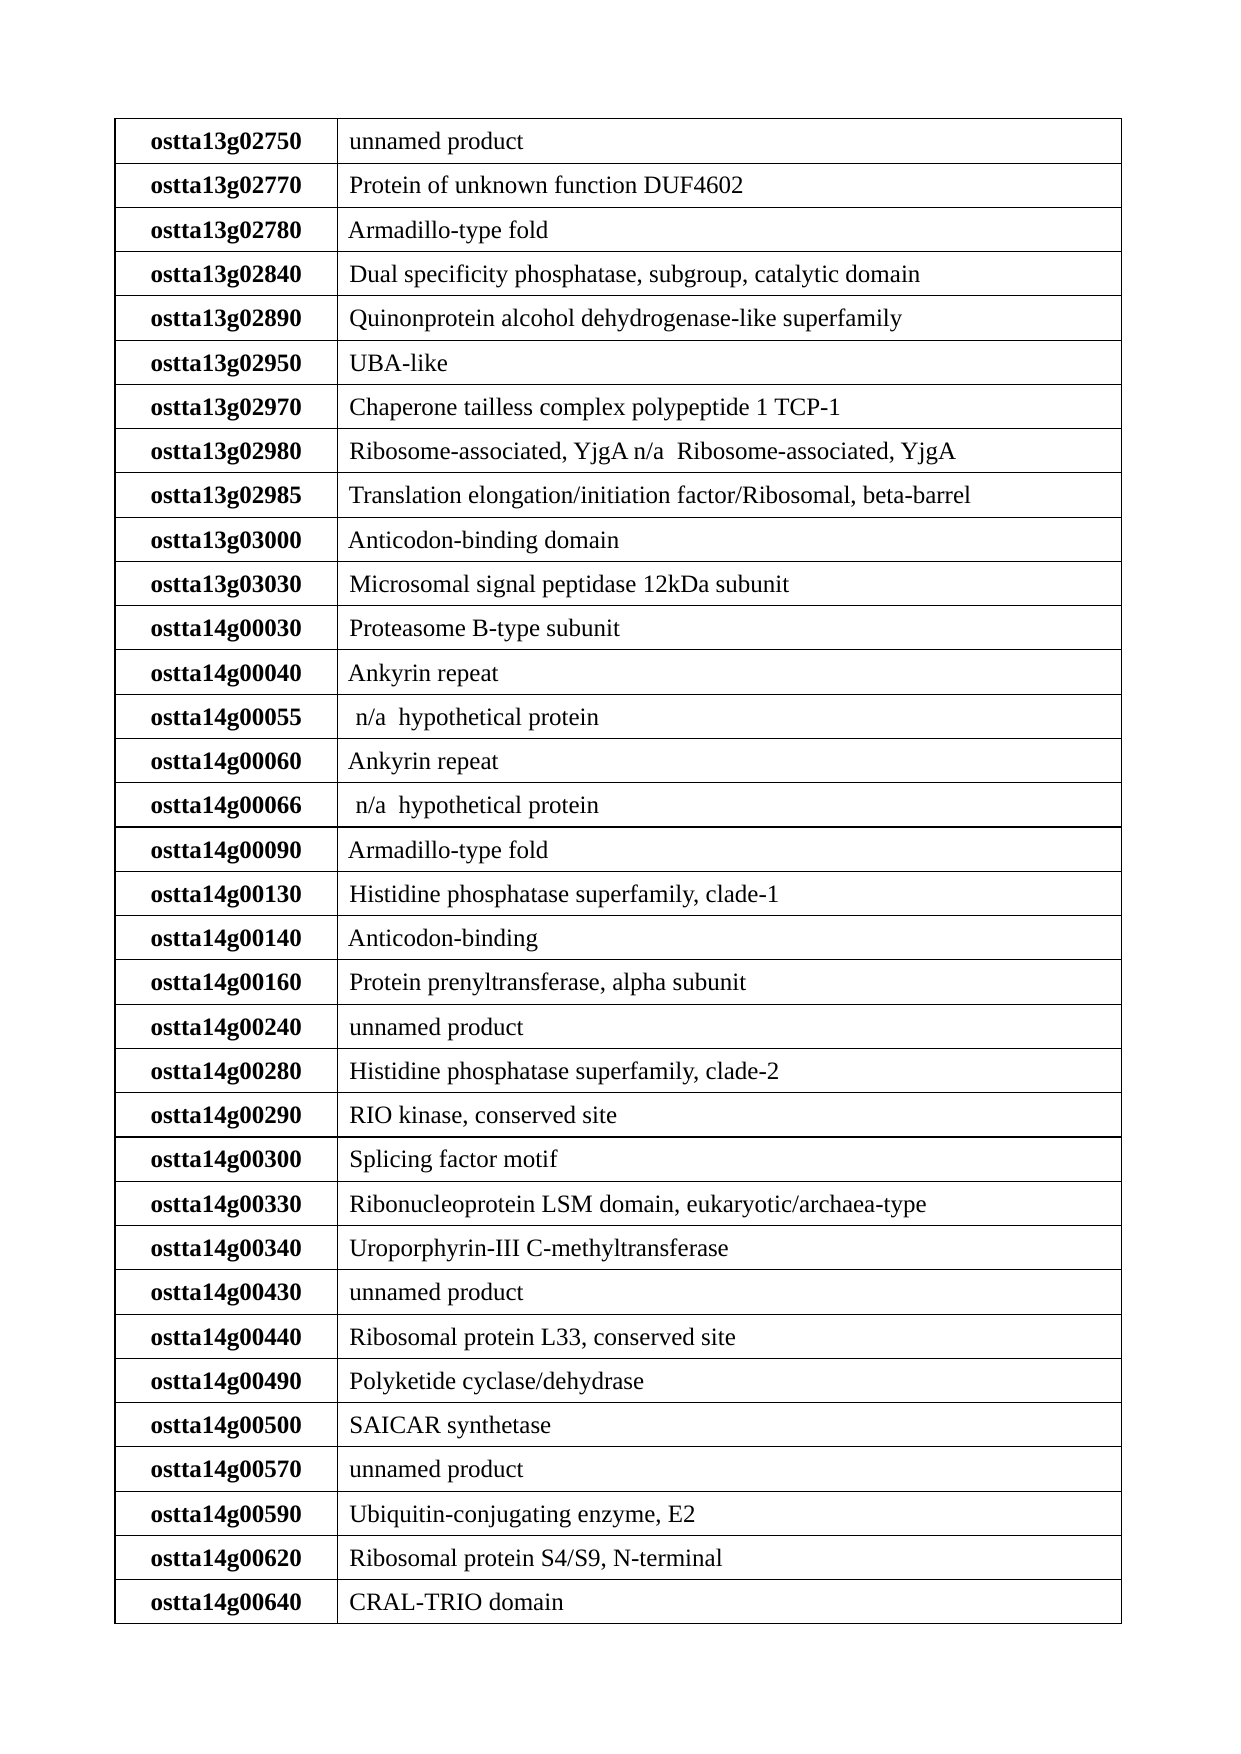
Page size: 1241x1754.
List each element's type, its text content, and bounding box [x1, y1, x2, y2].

table_cell ostta14g00490 [116, 1359, 337, 1402]
table_cell Proteasome B-type subunit [338, 606, 1121, 649]
table_cell [1122, 649, 1240, 694]
table_cell [1122, 295, 1240, 339]
table_cell ostta14g00140 [116, 916, 337, 959]
table_cell [1122, 251, 1240, 295]
table_cell SAICAR synthetase [338, 1403, 1121, 1446]
table_cell [1122, 1491, 1240, 1535]
table_cell ostta13g02985 [116, 473, 337, 517]
table_cell [1122, 163, 1240, 207]
table_cell ostta13g03030 [116, 562, 337, 605]
table_cell ostta13g02770 [116, 164, 337, 207]
table_cell Chaperone tailless complex polypeptide 1 TCP-1 [338, 385, 1121, 428]
table_cell Uroporphyrin-III C-methyltransferase [338, 1226, 1121, 1269]
table_cell unnamed product [338, 1005, 1121, 1048]
table_cell Ribosome-associated, YjgA n/a Ribosome-associated, YjgA [338, 429, 1121, 472]
table_cell ostta14g00640 [116, 1580, 337, 1623]
table_cell ostta14g00430 [116, 1270, 337, 1313]
table_cell ostta14g00590 [116, 1492, 337, 1535]
table_cell [1122, 1092, 1240, 1136]
table_cell Microsomal signal peptidase 12kDa subunit [338, 562, 1121, 605]
table_cell [1122, 1358, 1240, 1402]
table_cell unnamed product [338, 119, 1121, 162]
table_cell [1122, 428, 1240, 472]
table_cell [1122, 1136, 1240, 1181]
table_cell [1122, 1269, 1240, 1313]
table_cell ostta14g00030 [116, 606, 337, 649]
table_cell ostta14g00130 [116, 872, 337, 915]
table_cell [1122, 340, 1240, 384]
table_cell [1122, 782, 1240, 826]
table_cell [1122, 1579, 1240, 1623]
table_cell Anticodon-binding [338, 916, 1121, 959]
table_cell ostta13g02980 [116, 429, 337, 472]
table_cell Protein of unknown function DUF4602 [338, 164, 1121, 207]
table_cell Quinonprotein alcohol dehydrogenase-like superfamily [338, 296, 1121, 339]
table_cell [1122, 915, 1240, 959]
table_cell Histidine phosphatase superfamily, clade-1 [338, 872, 1121, 915]
table_cell ostta13g02780 [116, 208, 337, 251]
table_cell ostta14g00300 [116, 1138, 337, 1181]
table_cell [1122, 694, 1240, 738]
table_cell ostta13g03000 [116, 518, 337, 561]
table_cell ostta13g02840 [116, 252, 337, 295]
table_cell [1122, 1446, 1240, 1491]
table_cell [1122, 605, 1240, 649]
table_cell Splicing factor motif [338, 1138, 1121, 1181]
table_cell [1122, 207, 1240, 251]
table_cell Translation elongation/initiation factor/Ribosomal, beta-barrel [338, 473, 1121, 517]
table_cell Ankyrin repeat [338, 739, 1121, 782]
table_cell [1122, 1004, 1240, 1048]
table_cell [1122, 959, 1240, 1003]
table_cell Armadillo-type fold [338, 208, 1121, 251]
table_cell [1122, 561, 1240, 605]
table_cell ostta14g00340 [116, 1226, 337, 1269]
table_cell [1122, 1535, 1240, 1579]
table_cell ostta14g00620 [116, 1536, 337, 1579]
table_cell ostta14g00090 [116, 828, 337, 871]
table_cell Polyketide cyclase/dehydrase [338, 1359, 1121, 1402]
table_cell [1122, 871, 1240, 915]
table_cell [1122, 517, 1240, 561]
table_cell ostta14g00280 [116, 1049, 337, 1092]
table_cell [1122, 384, 1240, 428]
table_cell [1122, 1225, 1240, 1269]
table_cell [1122, 1402, 1240, 1446]
table_cell ostta13g02950 [116, 341, 337, 384]
table_cell UBA-like [338, 341, 1121, 384]
table_cell Armadillo-type fold [338, 828, 1121, 871]
table_cell [1122, 738, 1240, 782]
table_cell ostta14g00060 [116, 739, 337, 782]
table_cell [1122, 826, 1240, 871]
table_cell ostta14g00500 [116, 1403, 337, 1446]
table_cell ostta13g02890 [116, 296, 337, 339]
table_cell ostta14g00330 [116, 1182, 337, 1225]
table_cell unnamed product [338, 1447, 1121, 1491]
table_cell ostta13g02970 [116, 385, 337, 428]
table_cell [1122, 118, 1240, 162]
table_cell Dual specificity phosphatase, subgroup, catalytic domain [338, 252, 1121, 295]
table_cell [1122, 1314, 1240, 1358]
table_cell unnamed product [338, 1270, 1121, 1313]
table_cell Histidine phosphatase superfamily, clade-2 [338, 1049, 1121, 1092]
table_cell ostta14g00290 [116, 1093, 337, 1136]
table_cell ostta14g00240 [116, 1005, 337, 1048]
table_cell [1122, 1181, 1240, 1225]
table_cell Protein prenyltransferase, alpha subunit [338, 960, 1121, 1003]
table_cell ostta14g00160 [116, 960, 337, 1003]
table_cell Ribosomal protein L33, conserved site [338, 1315, 1121, 1358]
table_cell CRAL-TRIO domain [338, 1580, 1121, 1623]
table_cell [1122, 472, 1240, 517]
table_cell ostta14g00066 [116, 783, 337, 826]
table_cell Ankyrin repeat [338, 650, 1121, 694]
table_cell Ribonucleoprotein LSM domain, eukaryotic/archaea-type [338, 1182, 1121, 1225]
table_cell ostta14g00055 [116, 695, 337, 738]
table_cell ostta13g02750 [116, 119, 337, 162]
table_cell Anticodon-binding domain [338, 518, 1121, 561]
table_cell Ribosomal protein S4/S9, N-terminal [338, 1536, 1121, 1579]
table_cell n/a hypothetical protein [338, 695, 1121, 738]
table_cell ostta14g00440 [116, 1315, 337, 1358]
table_cell ostta14g00040 [116, 650, 337, 694]
table_cell Ubiquitin-conjugating enzyme, E2 [338, 1492, 1121, 1535]
table_cell RIO kinase, conserved site [338, 1093, 1121, 1136]
table_cell ostta14g00570 [116, 1447, 337, 1491]
table_cell n/a hypothetical protein [338, 783, 1121, 826]
table_cell [1122, 1048, 1240, 1092]
